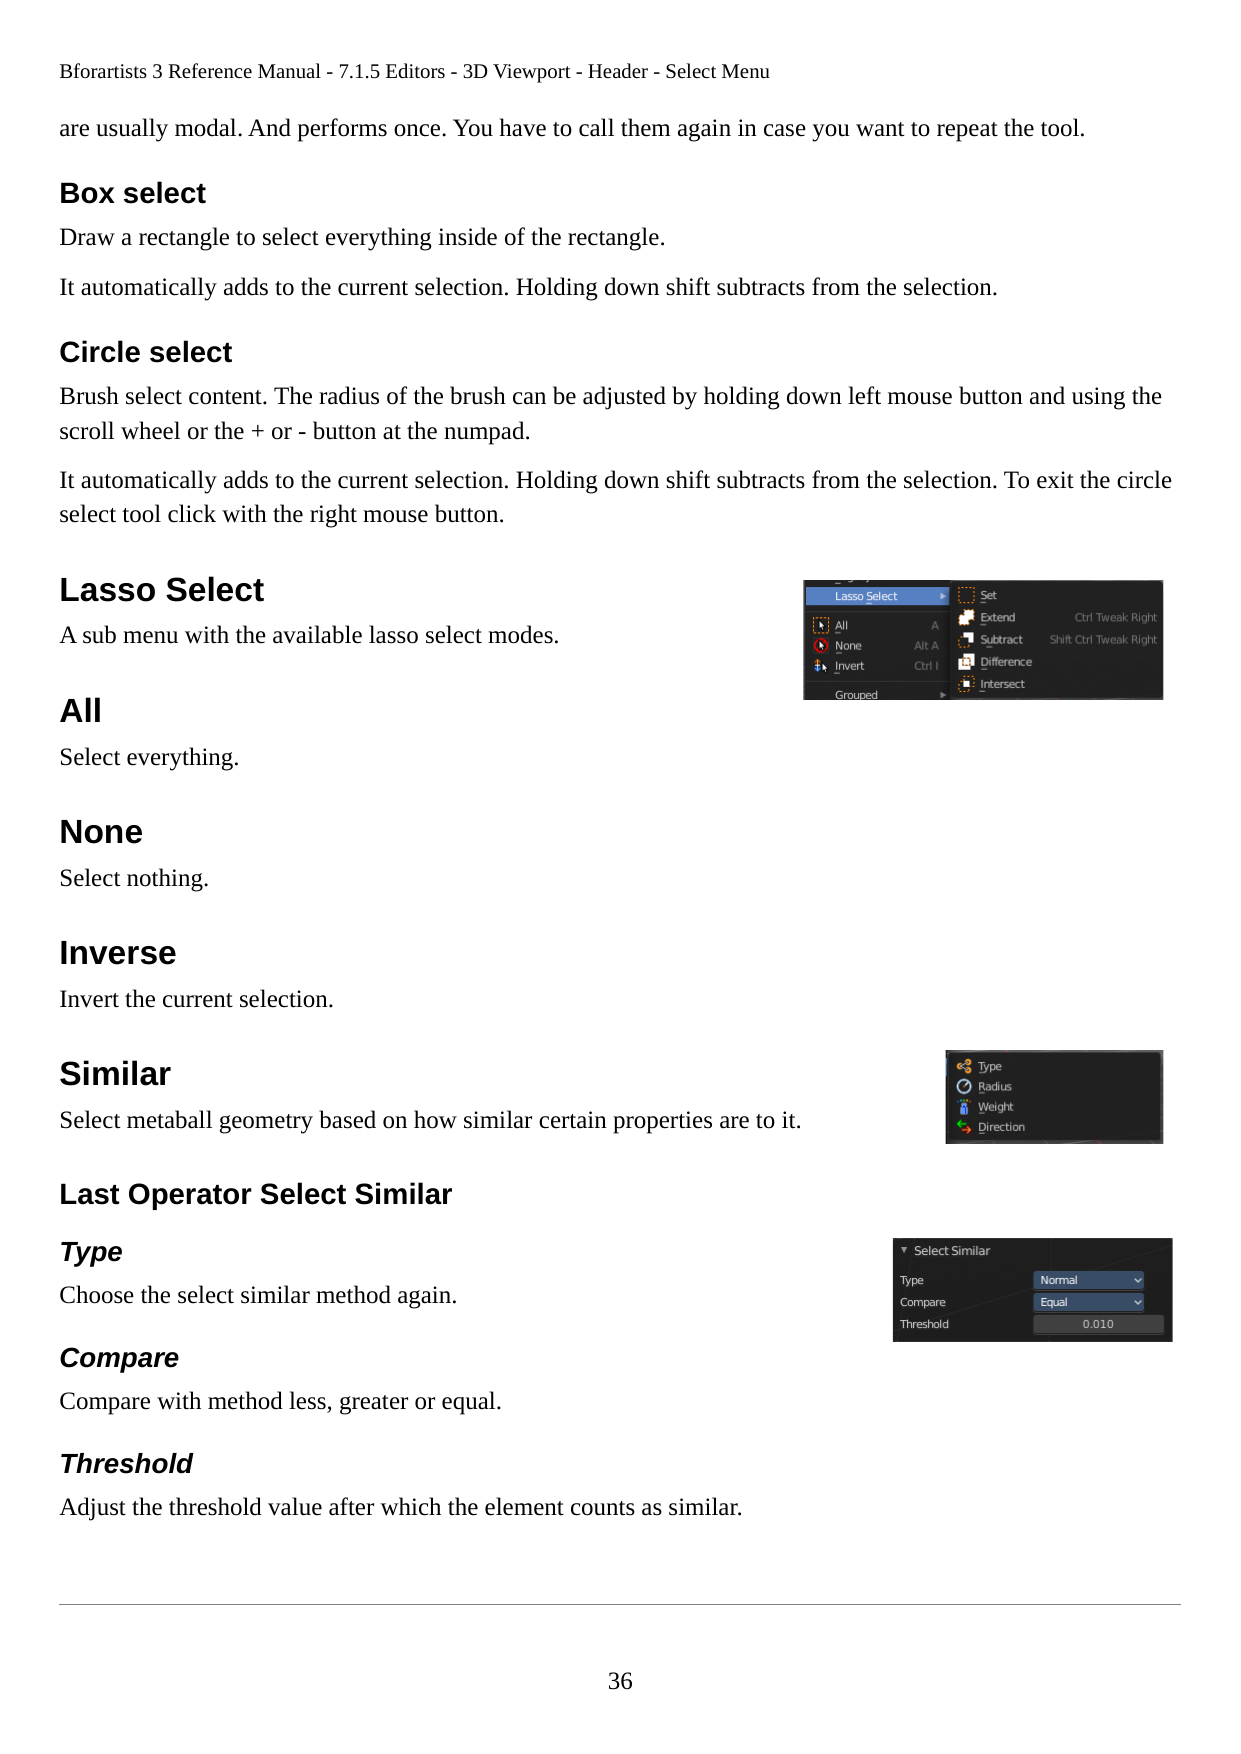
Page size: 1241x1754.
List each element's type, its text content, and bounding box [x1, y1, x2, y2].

text are usually modal. And performs once. You have to call them again in case you want to repeat the tool. [59, 113, 1181, 141]
subtitle Last Operator Select Similar [59, 1177, 1181, 1211]
subtitle Type [59, 1236, 1181, 1267]
subtitle Inverse [59, 932, 1181, 971]
text Invert the current selection. [59, 984, 1181, 1012]
text A sub menu with the available lasso select modes. [59, 621, 803, 649]
subtitle Threshold [59, 1447, 1181, 1479]
subtitle All [59, 690, 1181, 729]
subtitle Similar [59, 1053, 945, 1092]
subtitle [1164, 1053, 1181, 1092]
subtitle Compare [59, 1341, 1181, 1373]
picture [803, 580, 1164, 700]
picture [945, 1050, 1164, 1144]
text Adjust the threshold value after which the element counts as similar. [59, 1492, 1181, 1521]
text Select metaball geometry based on how similar certain properties are to it. [59, 1105, 945, 1133]
text Compare with method less, greater or equal. [59, 1386, 1181, 1414]
text Choose the select similar method again. [59, 1280, 892, 1309]
text Draw a rectangle to select everything inside of the rectangle. [59, 222, 1181, 251]
subtitle Circle select [59, 335, 1181, 369]
subtitle Lasso Select [59, 569, 1181, 608]
subtitle None [59, 811, 1181, 850]
text Select everything. [59, 742, 1181, 770]
text It automatically adds to the current selection. Holding down shift subtracts from the selection. [59, 272, 1181, 300]
text Brush select content. The radius of the brush can be adjusted by holding down left mouse button and using the scroll wheel or the + or - button at the numpad. [59, 381, 1181, 445]
subtitle Box select [59, 176, 1181, 210]
text Select nothing. [59, 863, 1181, 891]
picture [892, 1238, 1173, 1342]
text It automatically adds to the current selection. Holding down shift subtracts from the selection. To exit the circle select tool click with the right mouse button. [59, 465, 1181, 528]
